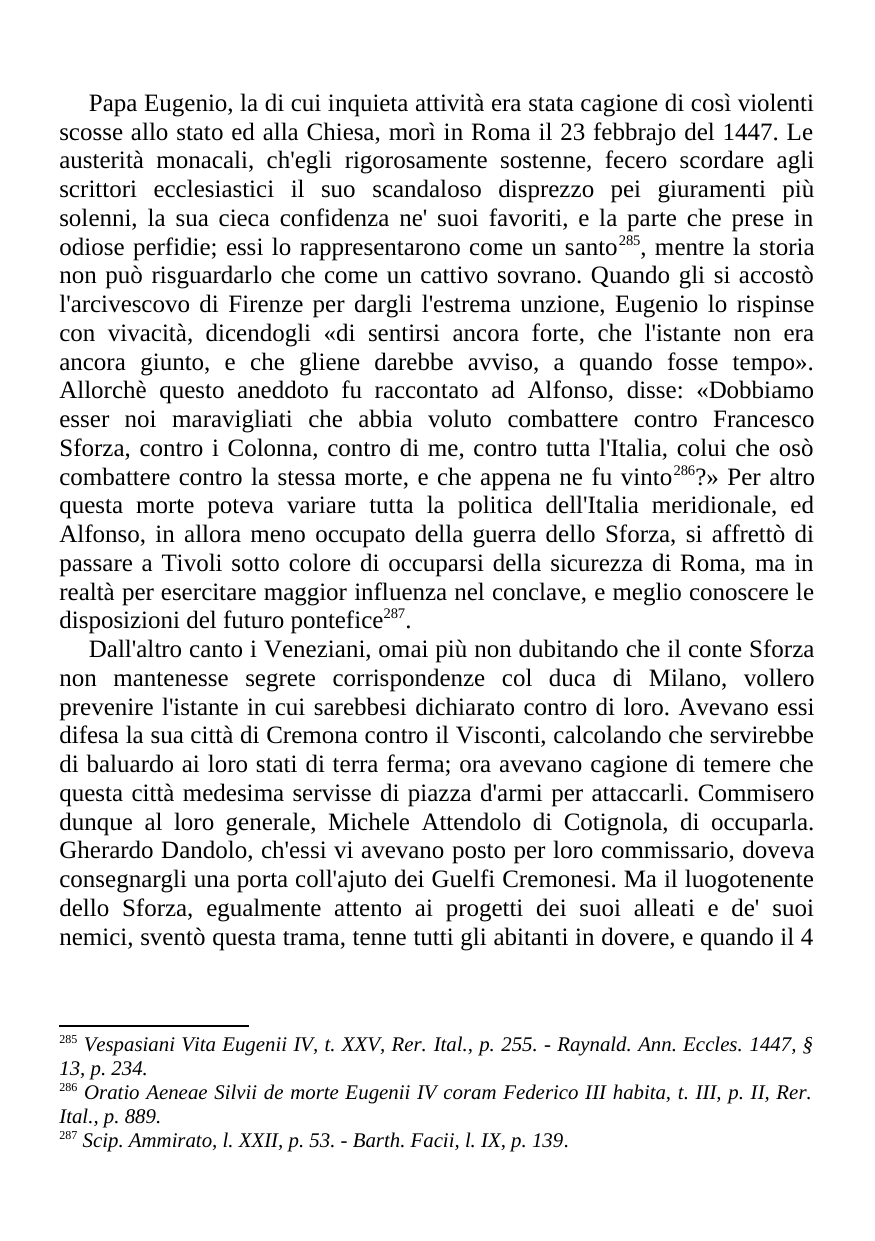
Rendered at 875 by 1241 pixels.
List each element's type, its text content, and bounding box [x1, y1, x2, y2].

text Oratio Aeneae Silvii de morte Eugenii IV coram Federico III habita, t. III, p. II, Rer. Ital., p. 889. [59, 1080, 815, 1128]
text Vespasiani Vita Eugenii IV, t. XXV, Rer. Ital., p. 255. - Raynald. Ann. Eccles. 1447, § 13, p. 234. [59, 1032, 815, 1080]
text Dall'altro canto i Veneziani, omai più non dubitando che il conte Sforza non mantenesse segrete corrispondenze col duca di Milano, vollero prevenire l'istante in cui sarebbesi dichiarato contro di loro. Avevano essi difesa la sua città di Cremona contro il Visconti, calcolando che servirebbe di baluardo ai loro stati di terra ferma; ora avevano cagione di temere che questa città medesima servisse di piazza d'armi per attaccarli. Commisero dunque al loro generale, Michele Attendolo di Cotignola, di occuparla. Gherardo Dandolo, ch'essi vi avevano posto per loro commissario, doveva consegnargli una porta coll'ajuto dei Guelfi Cremonesi. Ma il luogotenente dello Sforza, egualmente attento ai progetti dei suoi alleati e de' suoi nemici, sventò questa trama, tenne tutti gli abitanti in dovere, e quando il 4 [59, 634, 815, 950]
text Scip. Ammirato, l. XXII, p. 53. - Barth. Facii, l. IX, p. 139. [59, 1128, 815, 1152]
text Papa Eugenio, la di cui inquieta attività era stata cagione di così violenti scosse allo stato ed alla Chiesa, morì in Roma il 23 febbrajo del 1447. Le austerità monacali, ch'egli rigorosamente sostenne, fecero scordare agli scrittori ecclesiastici il suo scandaloso disprezzo pei giuramenti più solenni, la sua cieca confidenza ne' suoi favoriti, e la parte che prese in odiose perfidie; essi lo rappresentarono come un santo, mentre la storia non può risguardarlo che come un cattivo sovrano. Quando gli si accostò l'arcivescovo di Firenze per dargli l'estrema unzione, Eugenio lo rispinse con vivacità, dicendogli «di sentirsi ancora forte, che l'istante non era ancora giunto, e che gliene darebbe avviso, a quando fosse tempo». Allorchè questo aneddoto fu raccontato ad Alfonso, disse: «Dobbiamo esser noi maravigliati che abbia voluto combattere contro Francesco Sforza, contro i Colonna, contro di me, contro tutta l'Italia, colui che osò combattere contro la stessa morte, e che appena ne fu vinto?» Per altro questa morte poteva variare tutta la politica dell'Italia meridionale, ed Alfonso, in allora meno occupato della guerra dello Sforza, si affrettò di passare a Tivoli sotto colore di occuparsi della sicurezza di Roma, ma in realtà per esercitare maggior influenza nel conclave, e meglio conoscere le disposizioni del futuro pontefice. [59, 88, 815, 634]
